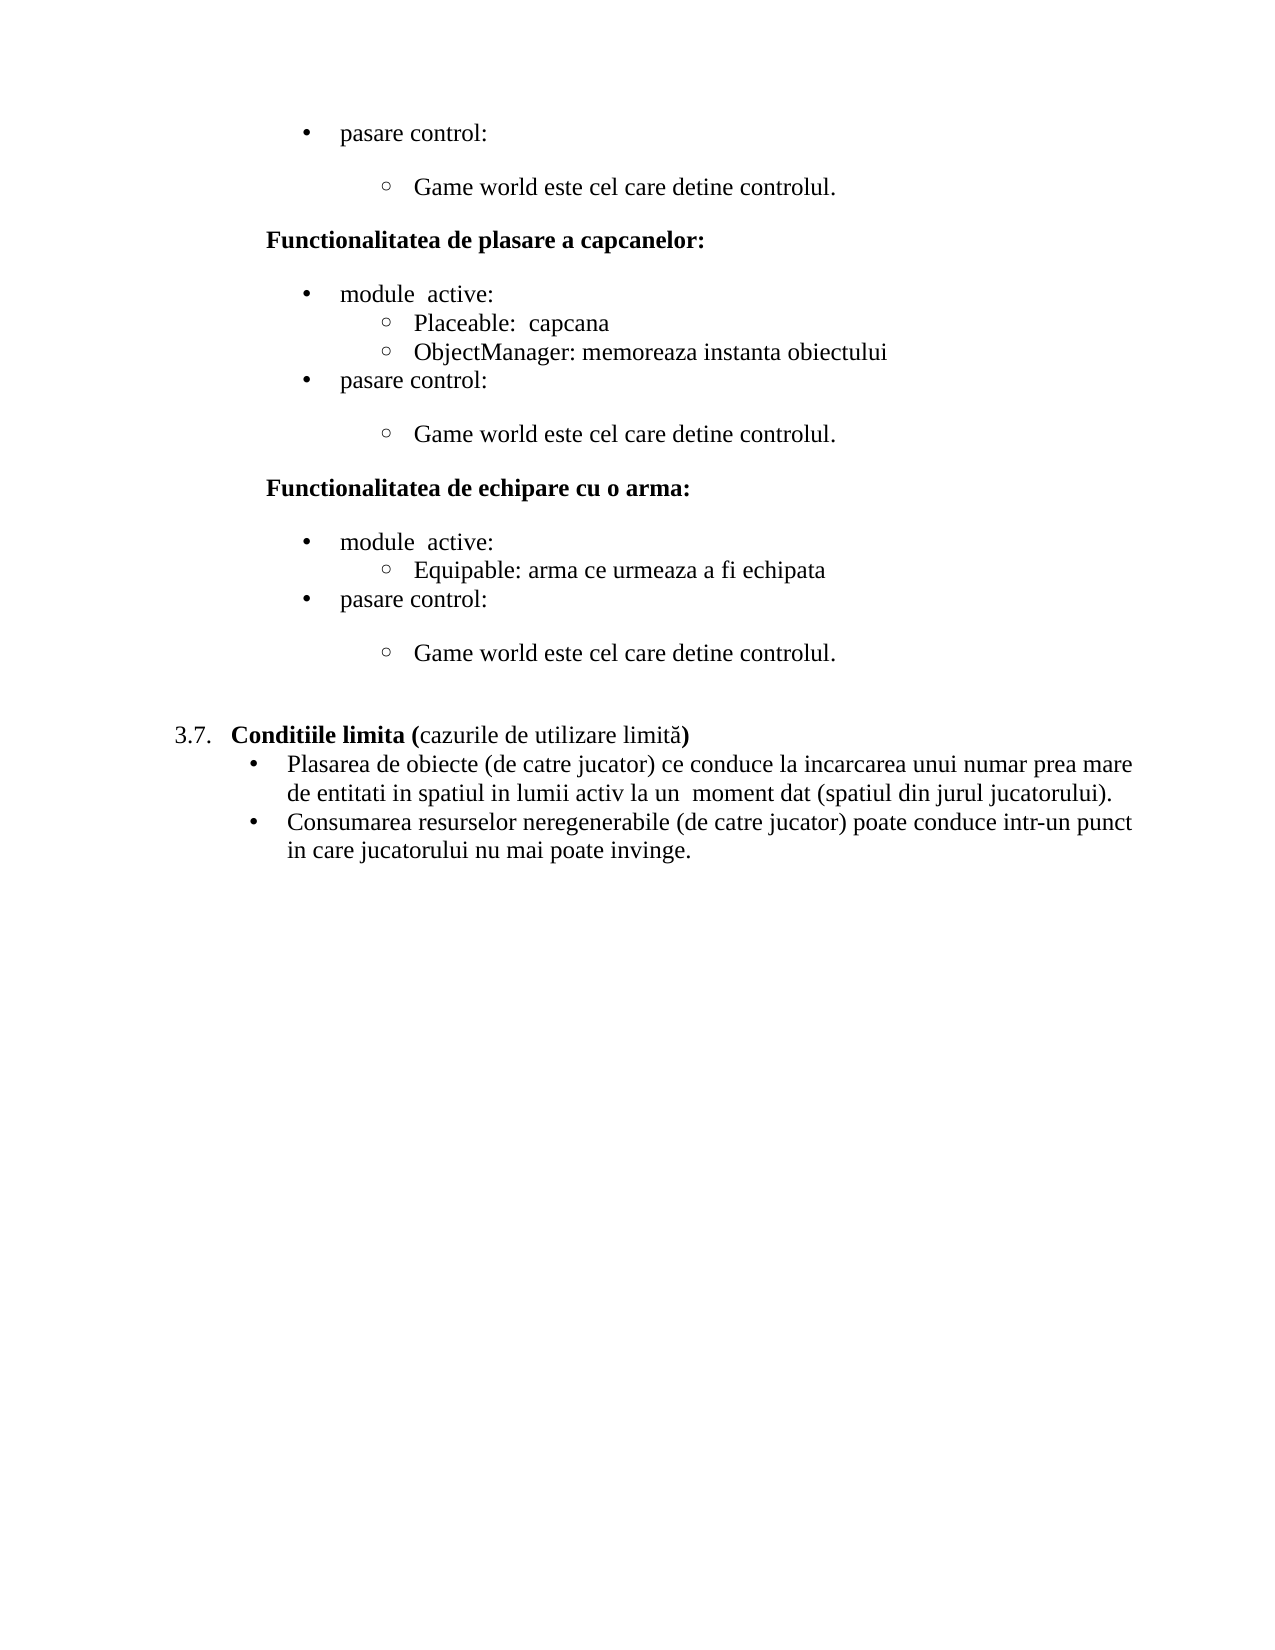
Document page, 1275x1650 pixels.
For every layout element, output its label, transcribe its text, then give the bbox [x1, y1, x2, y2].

list pasare control: [302, 584, 1157, 613]
list Placeable: capcana [376, 308, 1157, 337]
list ObjectManager: memoreaza instanta obiectului [376, 337, 1157, 366]
list Equipable: arma ce urmeaza a fi echipata [376, 556, 1157, 584]
list Consumarea resurselor neregenerabile (de catre jucator) poate conduce intr-un punct in care jucatorului nu mai poate invinge. [249, 807, 1157, 864]
list pasare control: [302, 366, 1157, 394]
list module active: [302, 527, 1157, 556]
list Game world este cel care detine controlul. [376, 419, 1157, 448]
list Plasarea de obiecte (de catre jucator) ce conduce la incarcarea unui numar prea mare de entitati in spatiul in lumii activ la un moment dat (spatiul din jurul jucatorului). [249, 749, 1157, 807]
text Functionalitatea de plasare a capcanelor: [266, 226, 1157, 254]
list Game world este cel care detine controlul. [376, 172, 1157, 201]
list pasare control: [302, 118, 1157, 147]
list Game world este cel care detine controlul. [376, 638, 1157, 667]
list Conditiile limita (cazurile de utilizare limită) [174, 721, 1157, 749]
list module active: [302, 279, 1157, 308]
text Functionalitatea de echipare cu o arma: [266, 473, 1157, 502]
